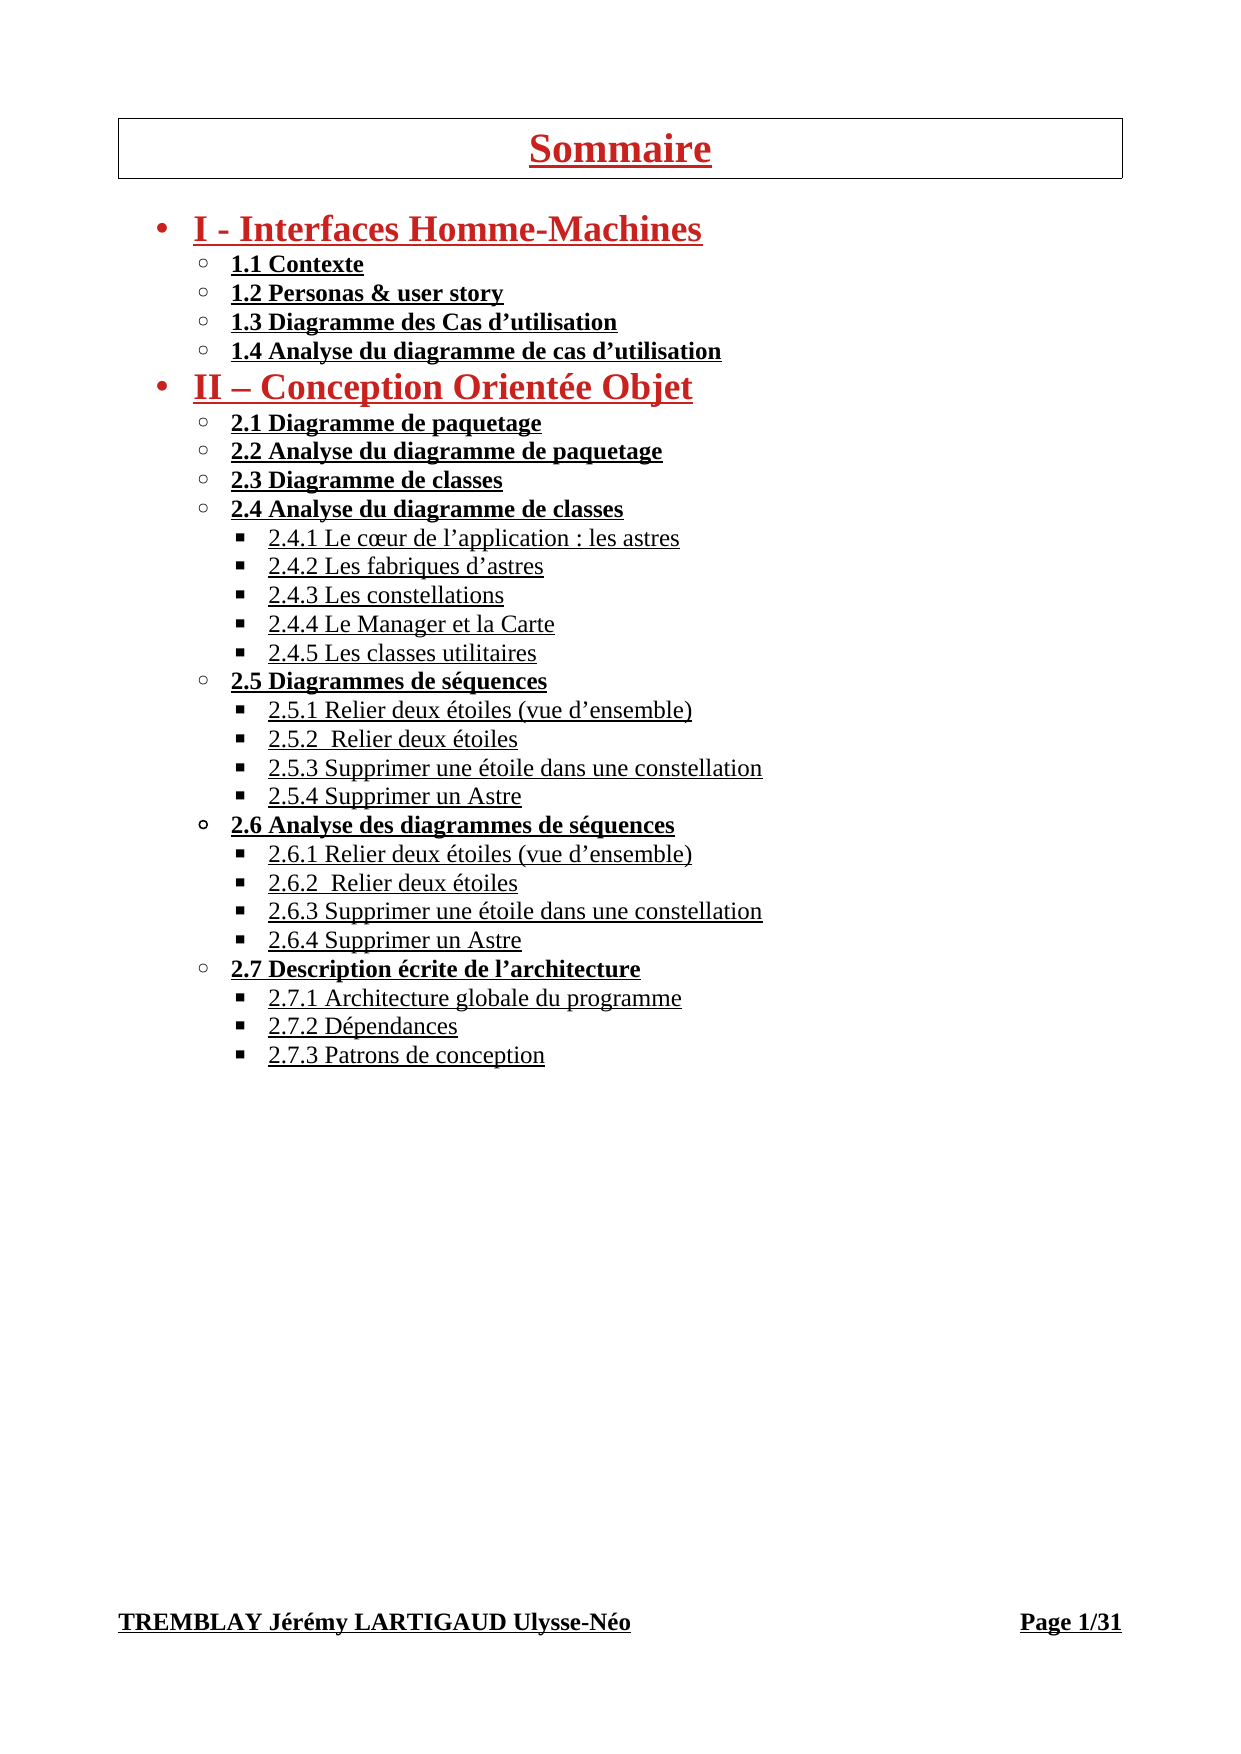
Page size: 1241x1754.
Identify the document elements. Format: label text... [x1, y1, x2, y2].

list 2.6 Analyse des diagrammes de séquences [193, 810, 1122, 839]
list 2.1 Diagramme de paquetage [193, 408, 1122, 436]
list 2.6.3 Supprimer une étoile dans une constellation [231, 896, 1122, 925]
list 1.1 Contexte [193, 249, 1122, 278]
list 2.4.1 Le cœur de l’application : les astres [231, 523, 1122, 551]
list 2.7.1 Architecture globale du programme [231, 983, 1122, 1011]
list 1.3 Diagramme des Cas d’utilisation [193, 307, 1122, 336]
list 2.5.4 Supprimer un Astre [231, 781, 1122, 810]
list 2.5.2 Relier deux étoiles [231, 724, 1122, 753]
list 2.7 Description écrite de l’architecture [193, 954, 1122, 983]
list 2.4.3 Les constellations [231, 580, 1122, 609]
list 2.4.5 Les classes utilitaires [231, 638, 1122, 666]
list II – Conception Orientée Objet [156, 364, 1122, 408]
list 2.5 Diagrammes de séquences [193, 666, 1122, 695]
table_header Sommaire [119, 119, 1122, 178]
list 1.2 Personas & user story [193, 278, 1122, 307]
list 2.4.4 Le Manager et la Carte [231, 609, 1122, 638]
list 2.6.2 Relier deux étoiles [231, 868, 1122, 896]
list 2.4.2 Les fabriques d’astres [231, 551, 1122, 580]
list 2.6.4 Supprimer un Astre [231, 925, 1122, 954]
list 2.4 Analyse du diagramme de classes [193, 494, 1122, 523]
list 2.5.1 Relier deux étoiles (vue d’ensemble) [231, 695, 1122, 724]
list I - Interfaces Homme-Machines [156, 206, 1122, 249]
list 2.6.1 Relier deux étoiles (vue d’ensemble) [231, 839, 1122, 868]
list 1.4 Analyse du diagramme de cas d’utilisation [193, 336, 1122, 364]
list 2.5.3 Supprimer une étoile dans une constellation [231, 753, 1122, 781]
list 2.7.3 Patrons de conception [231, 1040, 1122, 1069]
list 2.7.2 Dépendances [231, 1011, 1122, 1040]
list 2.3 Diagramme de classes [193, 465, 1122, 494]
list 2.2 Analyse du diagramme de paquetage [193, 436, 1122, 465]
